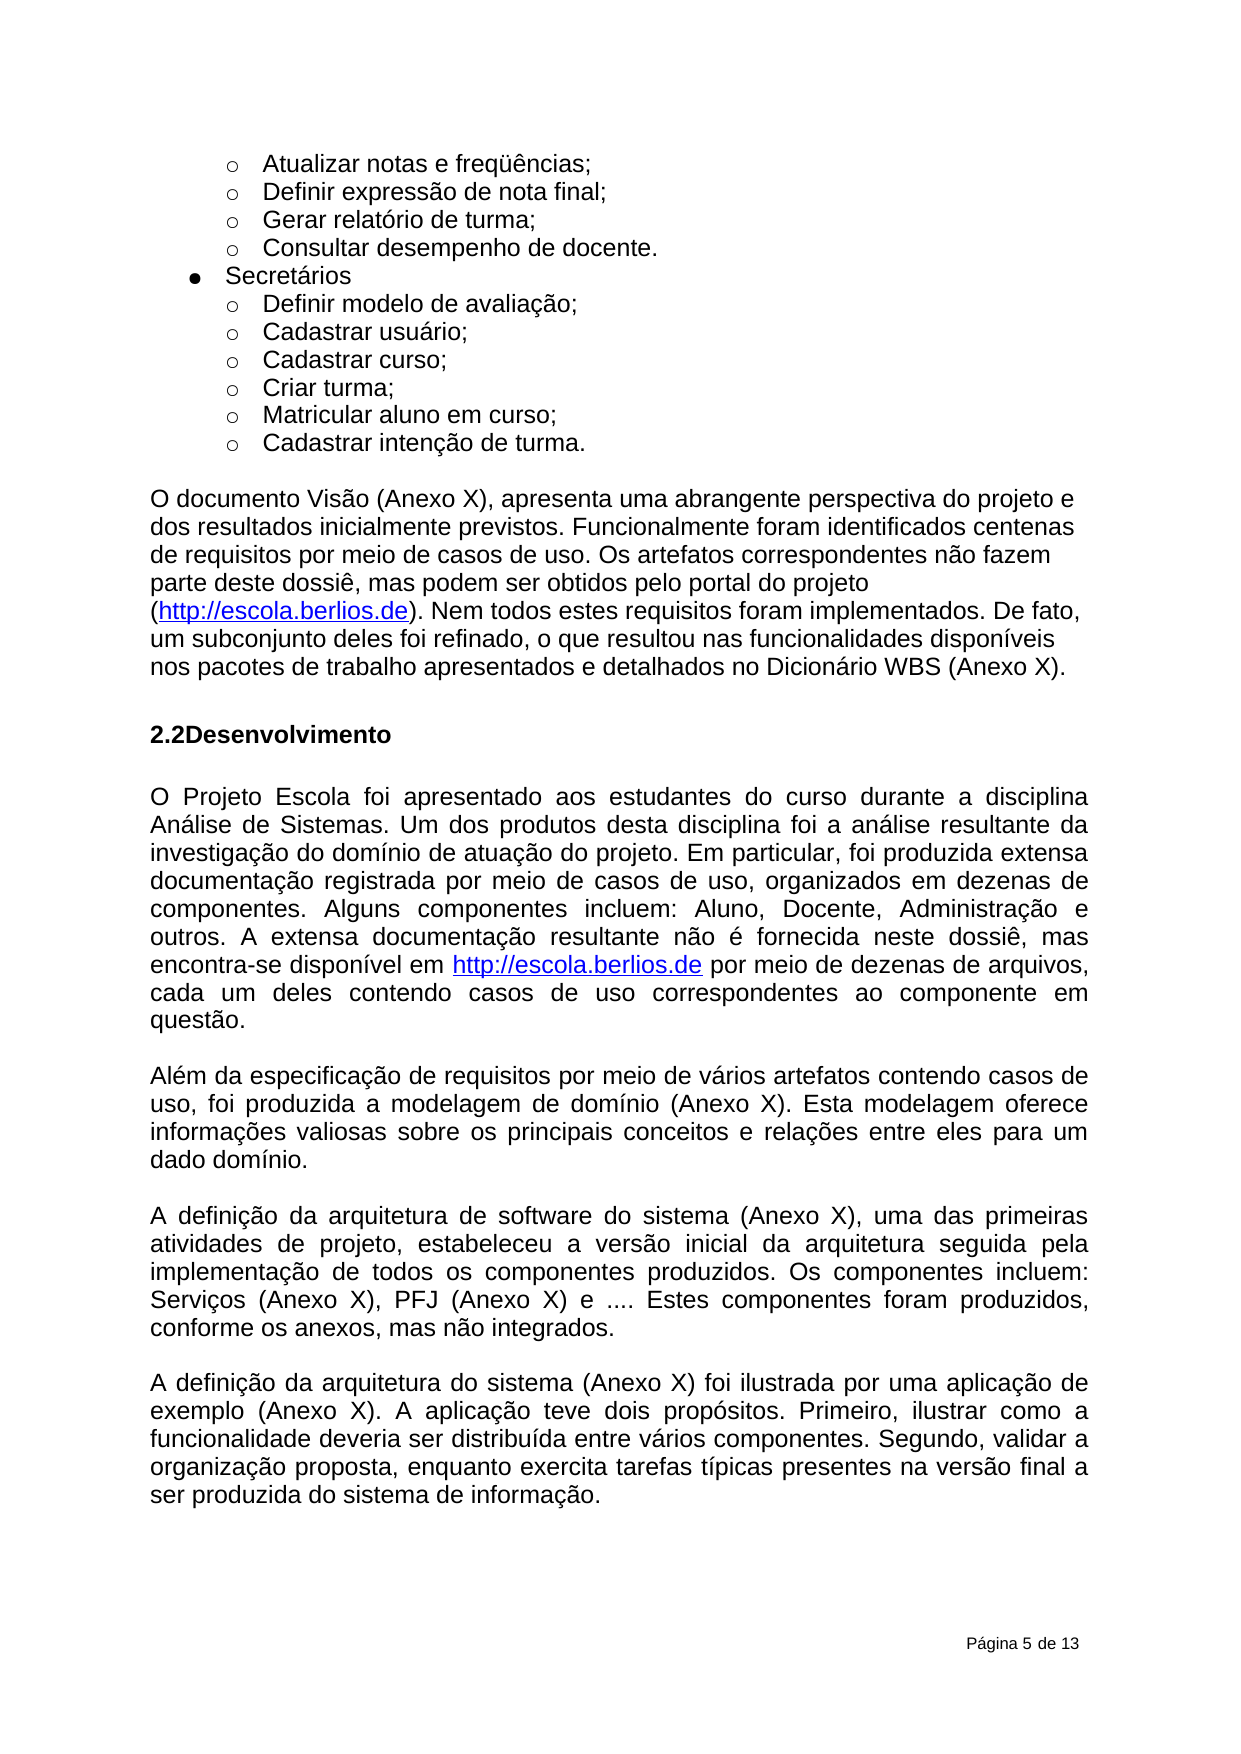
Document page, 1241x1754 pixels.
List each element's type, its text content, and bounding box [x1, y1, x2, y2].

text O Projeto Escola foi apresentado aos estudantes do curso durante a disciplina Análise de Sistemas. Um dos produtos desta disciplina foi a análise resultante da investigação do domínio de atuação do projeto. Em particular, foi produzida extensa documentação registrada por meio de casos de uso, organizados em dezenas de componentes. Alguns componentes incluem: Aluno, Docente, Administração e outros. A extensa documentação resultante não é fornecida neste dossiê, mas encontra-se disponível em http://escola.berlios.de por meio de dezenas de arquivos, cada um deles contendo casos de uso correspondentes ao componente em questão. [150, 783, 1090, 1034]
subtitle Desenvolvimento [150, 721, 1090, 749]
list Criar turma; [225, 373, 1090, 401]
list Definir expressão de nota final; [225, 178, 1090, 206]
text O documento Visão (Anexo X), apresenta uma abrangente perspectiva do projeto e dos resultados inicialmente previstos. Funcionalmente foram identificados centenas de requisitos por meio de casos de uso. Os artefatos correspondentes não fazem parte deste dossiê, mas podem ser obtidos pelo portal do projeto (http://escola.berlios.de). Nem todos estes requisitos foram implementados. De fato, um subconjunto deles foi refinado, o que resultou nas funcionalidades disponíveis nos pacotes de trabalho apresentados e detalhados no Dicionário WBS (Anexo X). [150, 485, 1090, 680]
list Gerar relatório de turma; [225, 206, 1090, 234]
list Atualizar notas e freqüências; [225, 150, 1090, 178]
list Cadastrar intenção de turma. [225, 429, 1090, 457]
text A definição da arquitetura de software do sistema (Anexo X), uma das primeiras atividades de projeto, estabeleceu a versão inicial da arquitetura seguida pela implementação de todos os componentes produzidos. Os componentes incluem: Serviços (Anexo X), PFJ (Anexo X) e .... Estes componentes foram produzidos, conforme os anexos, mas não integrados. [150, 1202, 1090, 1341]
list Definir modelo de avaliação; [225, 289, 1090, 317]
list Cadastrar curso; [225, 345, 1090, 373]
list Secretários [187, 262, 1090, 289]
text Além da especificação de requisitos por meio de vários artefatos contendo casos de uso, foi produzida a modelagem de domínio (Anexo X). Esta modelagem oferece informações valiosas sobre os principais conceitos e relações entre eles para um dado domínio. [150, 1062, 1090, 1174]
list Consultar desempenho de docente. [225, 234, 1090, 262]
list Cadastrar usuário; [225, 317, 1090, 345]
text A definição da arquitetura do sistema (Anexo X) foi ilustrada por uma aplicação de exemplo (Anexo X). A aplicação teve dois propósitos. Primeiro, ilustrar como a funcionalidade deveria ser distribuída entre vários componentes. Segundo, validar a organização proposta, enquanto exercita tarefas típicas presentes na versão final a ser produzida do sistema de informação. [150, 1369, 1090, 1509]
list Matricular aluno em curso; [225, 401, 1090, 429]
